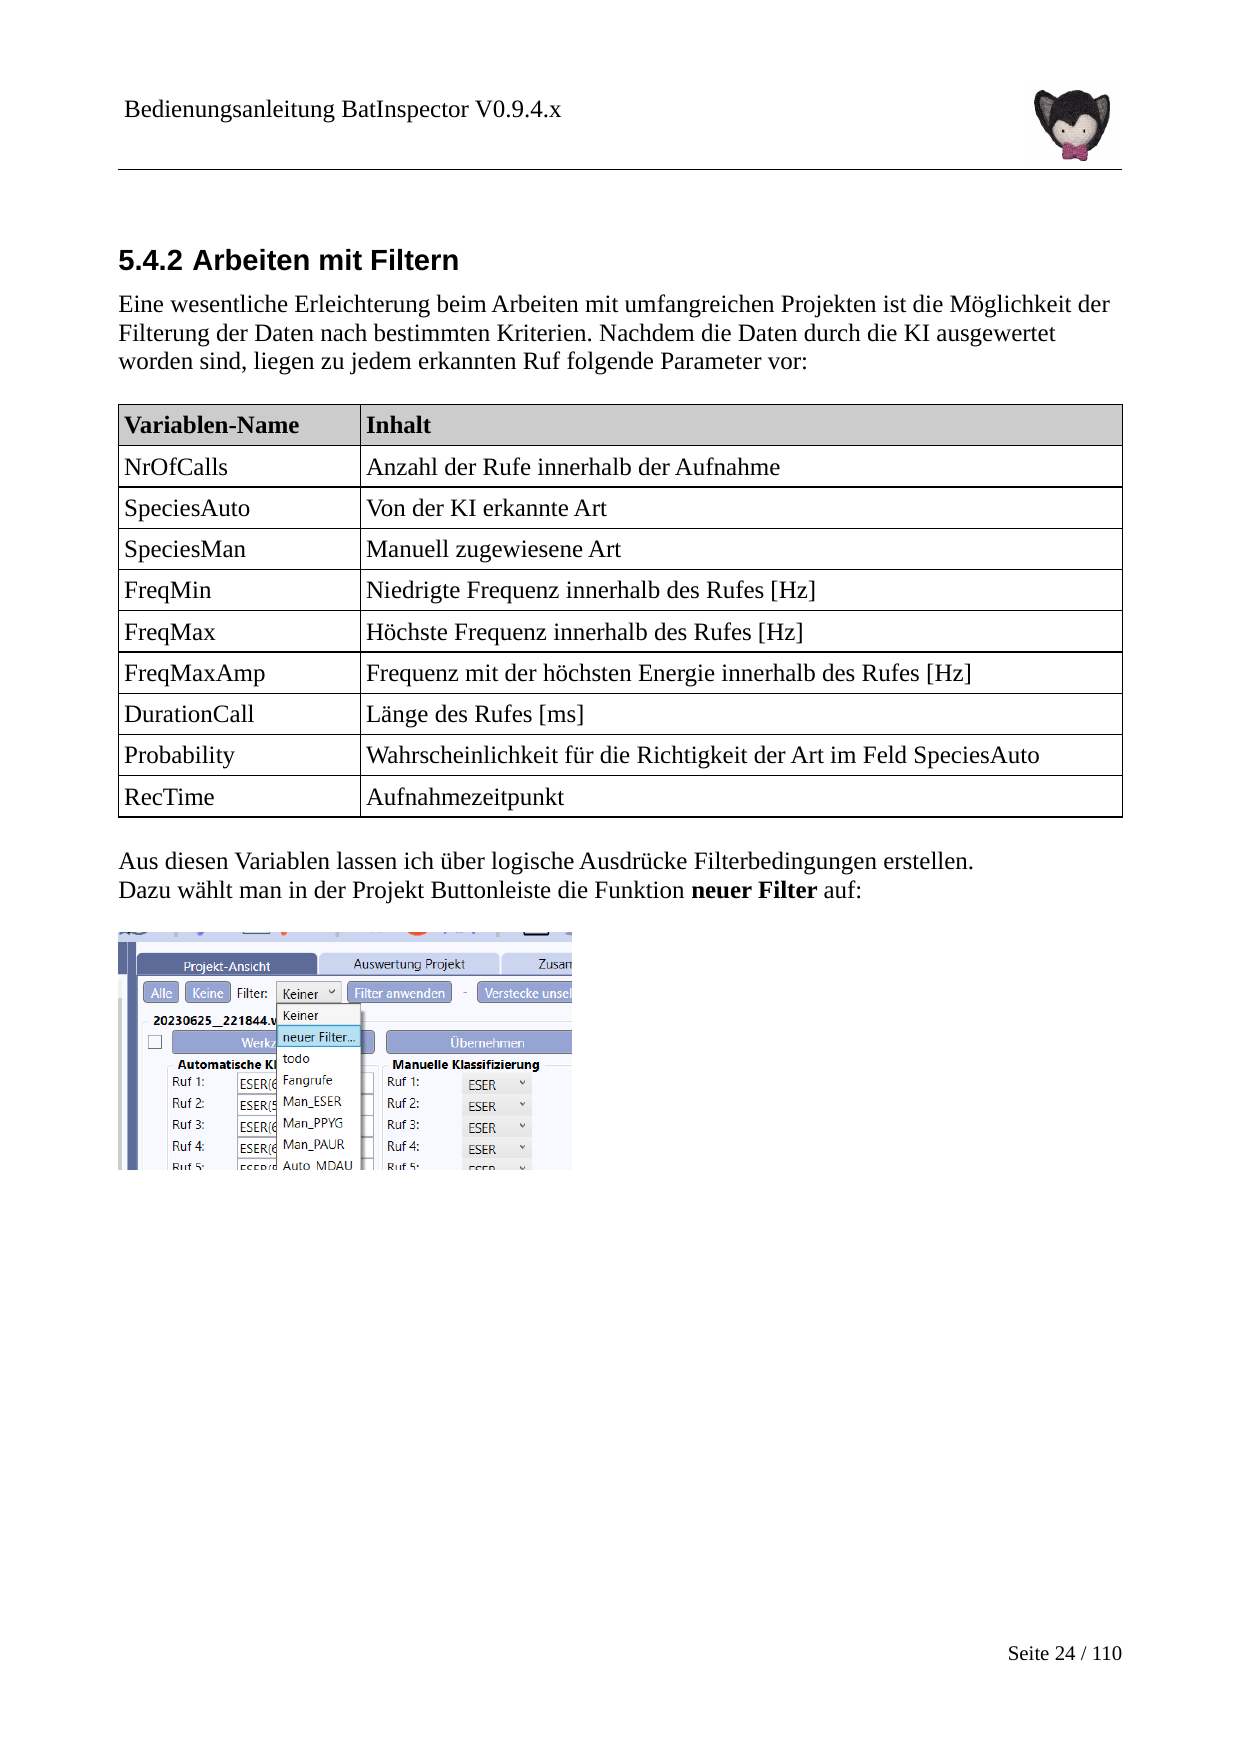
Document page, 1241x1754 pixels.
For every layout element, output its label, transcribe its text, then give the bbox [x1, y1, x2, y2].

table_cell Länge des Rufes [ms] [361, 694, 1122, 734]
text Eine wesentliche Erleichterung beim Arbeiten mit umfangreichen Projekten ist die Möglichkeit der Filterung der Daten nach bestimmten Kriterien. Nachdem die Daten durch die KI ausgewertet worden sind, liegen zu jedem erkannten Ruf folgende Parameter vor: [118, 289, 1122, 375]
table_cell Von der KI erkannte Art [361, 488, 1122, 528]
table_cell RecTime [119, 776, 360, 816]
table_cell Probability [119, 735, 360, 775]
text Aus diesen Variablen lassen ich über logische Ausdrücke Filterbedingungen erstellen. [118, 846, 1122, 875]
picture [118, 932, 572, 1170]
subtitle Arbeiten mit Filtern [118, 243, 1122, 276]
table_cell DurationCall [119, 694, 360, 734]
table_header Variablen-Name [119, 405, 360, 445]
table_header Inhalt [361, 405, 1122, 445]
table_cell Wahrscheinlichkeit für die Richtigkeit der Art im Feld SpeciesAuto [361, 735, 1122, 775]
table_cell FreqMin [119, 570, 360, 610]
table_cell Niedrigte Frequenz innerhalb des Rufes [Hz] [361, 570, 1122, 610]
table_cell Frequenz mit der höchsten Energie innerhalb des Rufes [Hz] [361, 653, 1122, 693]
table_cell Aufnahmezeitpunkt [361, 776, 1122, 816]
picture [1030, 80, 1119, 169]
table_cell Manuell zugewiesene Art [361, 529, 1122, 569]
table_cell SpeciesMan [119, 529, 360, 569]
table_cell Höchste Frequenz innerhalb des Rufes [Hz] [361, 611, 1122, 651]
table_cell Anzahl der Rufe innerhalb der Aufnahme [361, 446, 1122, 486]
table_cell SpeciesAuto [119, 488, 360, 528]
table_cell NrOfCalls [119, 446, 360, 486]
table_cell FreqMaxAmp [119, 653, 360, 693]
table_cell FreqMax [119, 611, 360, 651]
text Dazu wählt man in der Projekt Buttonleiste die Funktion neuer Filter auf: [118, 875, 1122, 904]
